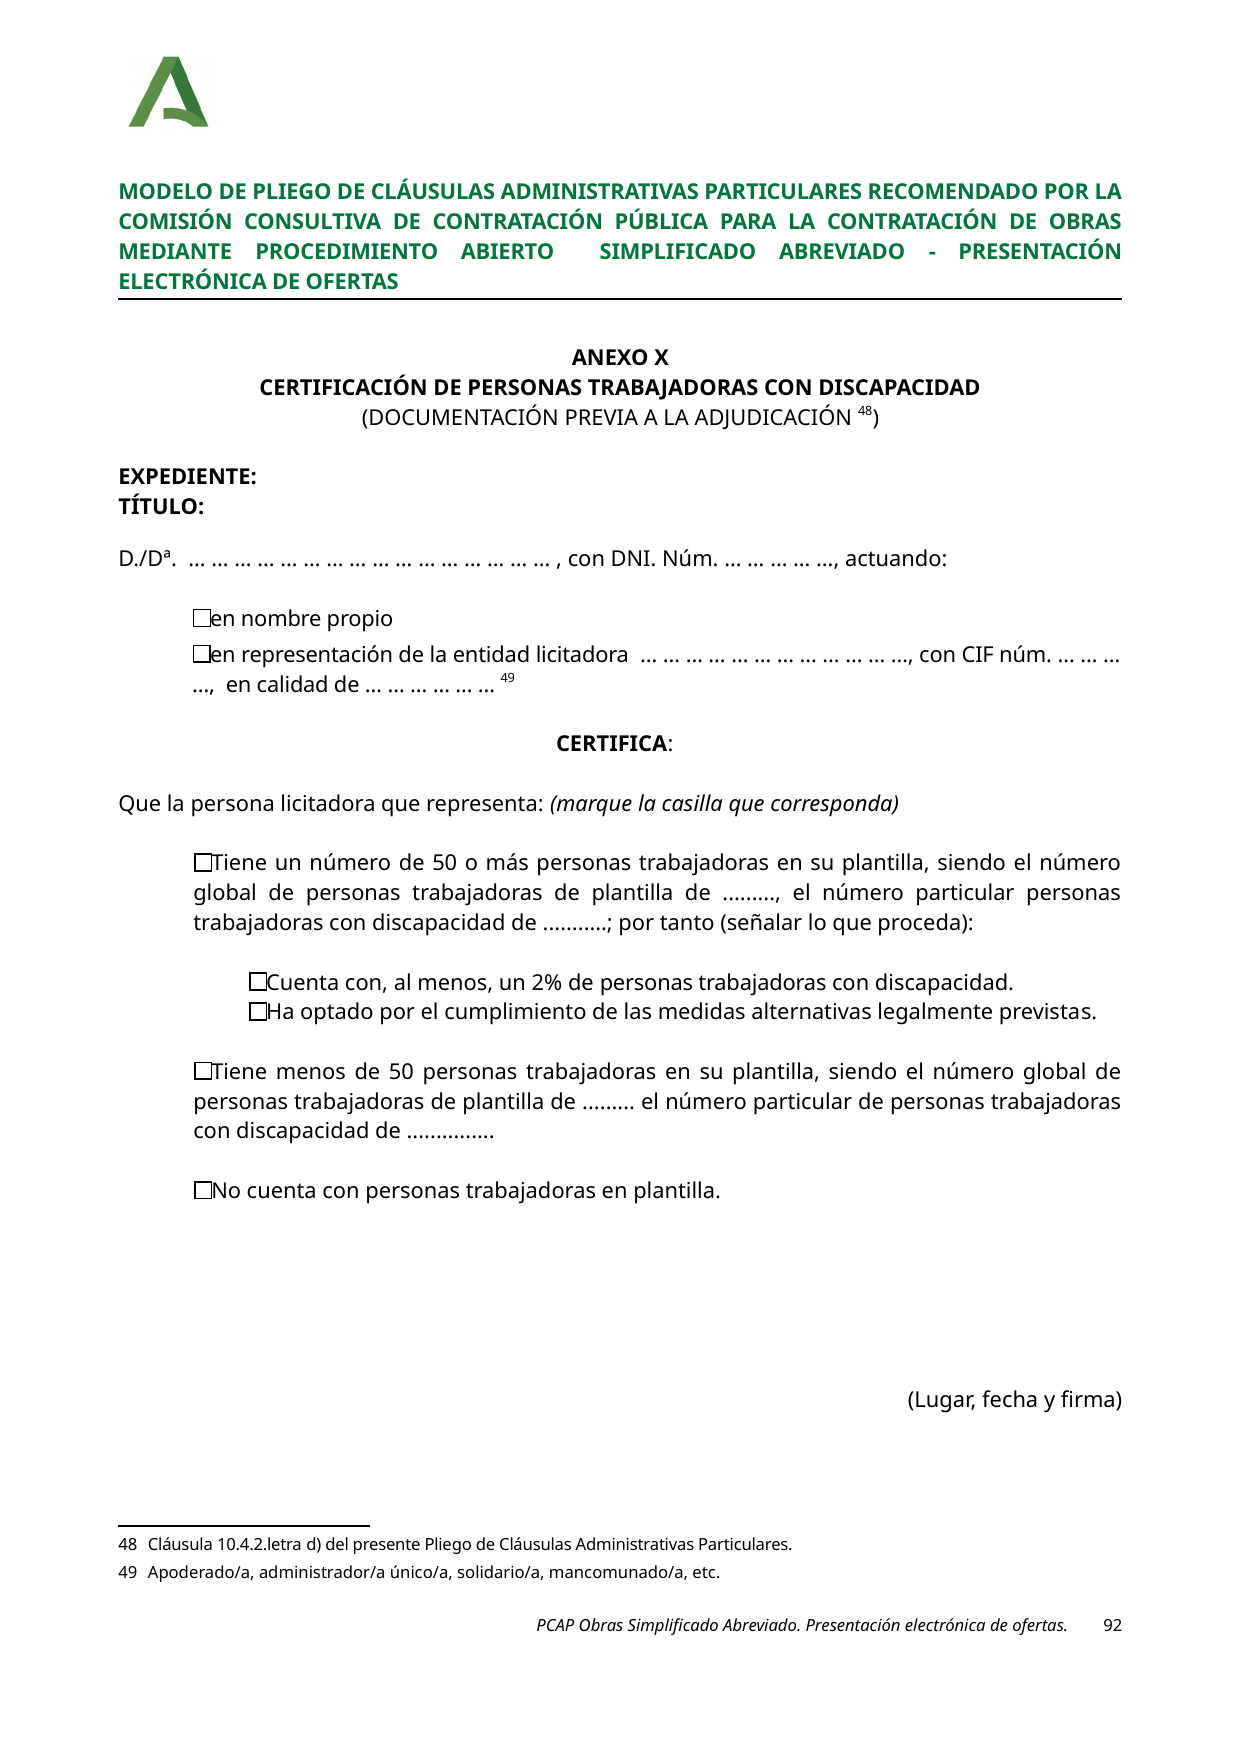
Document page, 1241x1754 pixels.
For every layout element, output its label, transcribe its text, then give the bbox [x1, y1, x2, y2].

list Ha optado por el cumplimiento de las medidas alternativas legalmente previstas. [213, 996, 1122, 1026]
text Apoderado/a, administrador/a único/a, solidario/a, mancomunado/a, etc. [118, 1561, 1122, 1584]
text TÍTULO: [118, 491, 1122, 521]
text en nombre propio [192, 603, 1122, 633]
text Que la persona licitadora que representa: (marque la casilla que corresponda) [118, 788, 1122, 818]
list Tiene un número de 50 o más personas trabajadoras en su plantilla, siendo el número global de personas trabajadoras de plantilla de ........., el número particular personas trabajadoras con discapacidad de ........…; por tanto (señalar lo que proceda): [156, 847, 1122, 937]
list Tiene menos de 50 personas trabajadoras en su plantilla, siendo el número global de personas trabajadoras de plantilla de ......... el número particular de personas trabajadoras con discapacidad de ............... [156, 1056, 1122, 1145]
text D./Dª. … … … … … … … … … … … … … … … … , con DNI. Núm. … … … … …, actuando: [118, 543, 1122, 573]
picture [124, 52, 213, 131]
text CERTIFICA: [118, 728, 1122, 758]
list Cuenta con, al menos, un 2% de personas trabajadoras con discapacidad. [213, 967, 1122, 996]
list No cuenta con personas trabajadoras en plantilla. [156, 1175, 1122, 1205]
text ANEXO X [118, 342, 1122, 372]
text (Lugar, fecha y firma) [118, 1384, 1122, 1413]
text EXPEDIENTE: [118, 461, 1122, 491]
text Cláusula 10.4.2.letra d) del presente Pliego de Cláusulas Administrativas Particulares. [118, 1532, 1122, 1555]
text MODELO DE PLIEGO DE CLÁUSULAS ADMINISTRATIVAS PARTICULARES RECOMENDADO POR LA COMISIÓN CONSULTIVA DE CONTRATACIÓN PÚBLICA PARA LA CONTRATACIÓN DE OBRAS MEDIANTE PROCEDIMIENTO ABIERTO SIMPLIFICADO ABREVIADO - PRESENTACIÓN ELECTRÓNICA DE OFERTAS [118, 176, 1122, 298]
text en representación de la entidad licitadora … … … … … … … … … … … …, con CIF núm. … … … …, en calidad de … … … … … … [192, 639, 1122, 698]
text (DOCUMENTACIÓN PREVIA A LA ADJUDICACIÓN ) [118, 402, 1122, 431]
text CERTIFICACIÓN DE PERSONAS TRABAJADORAS CON DISCAPACIDAD [118, 372, 1122, 402]
